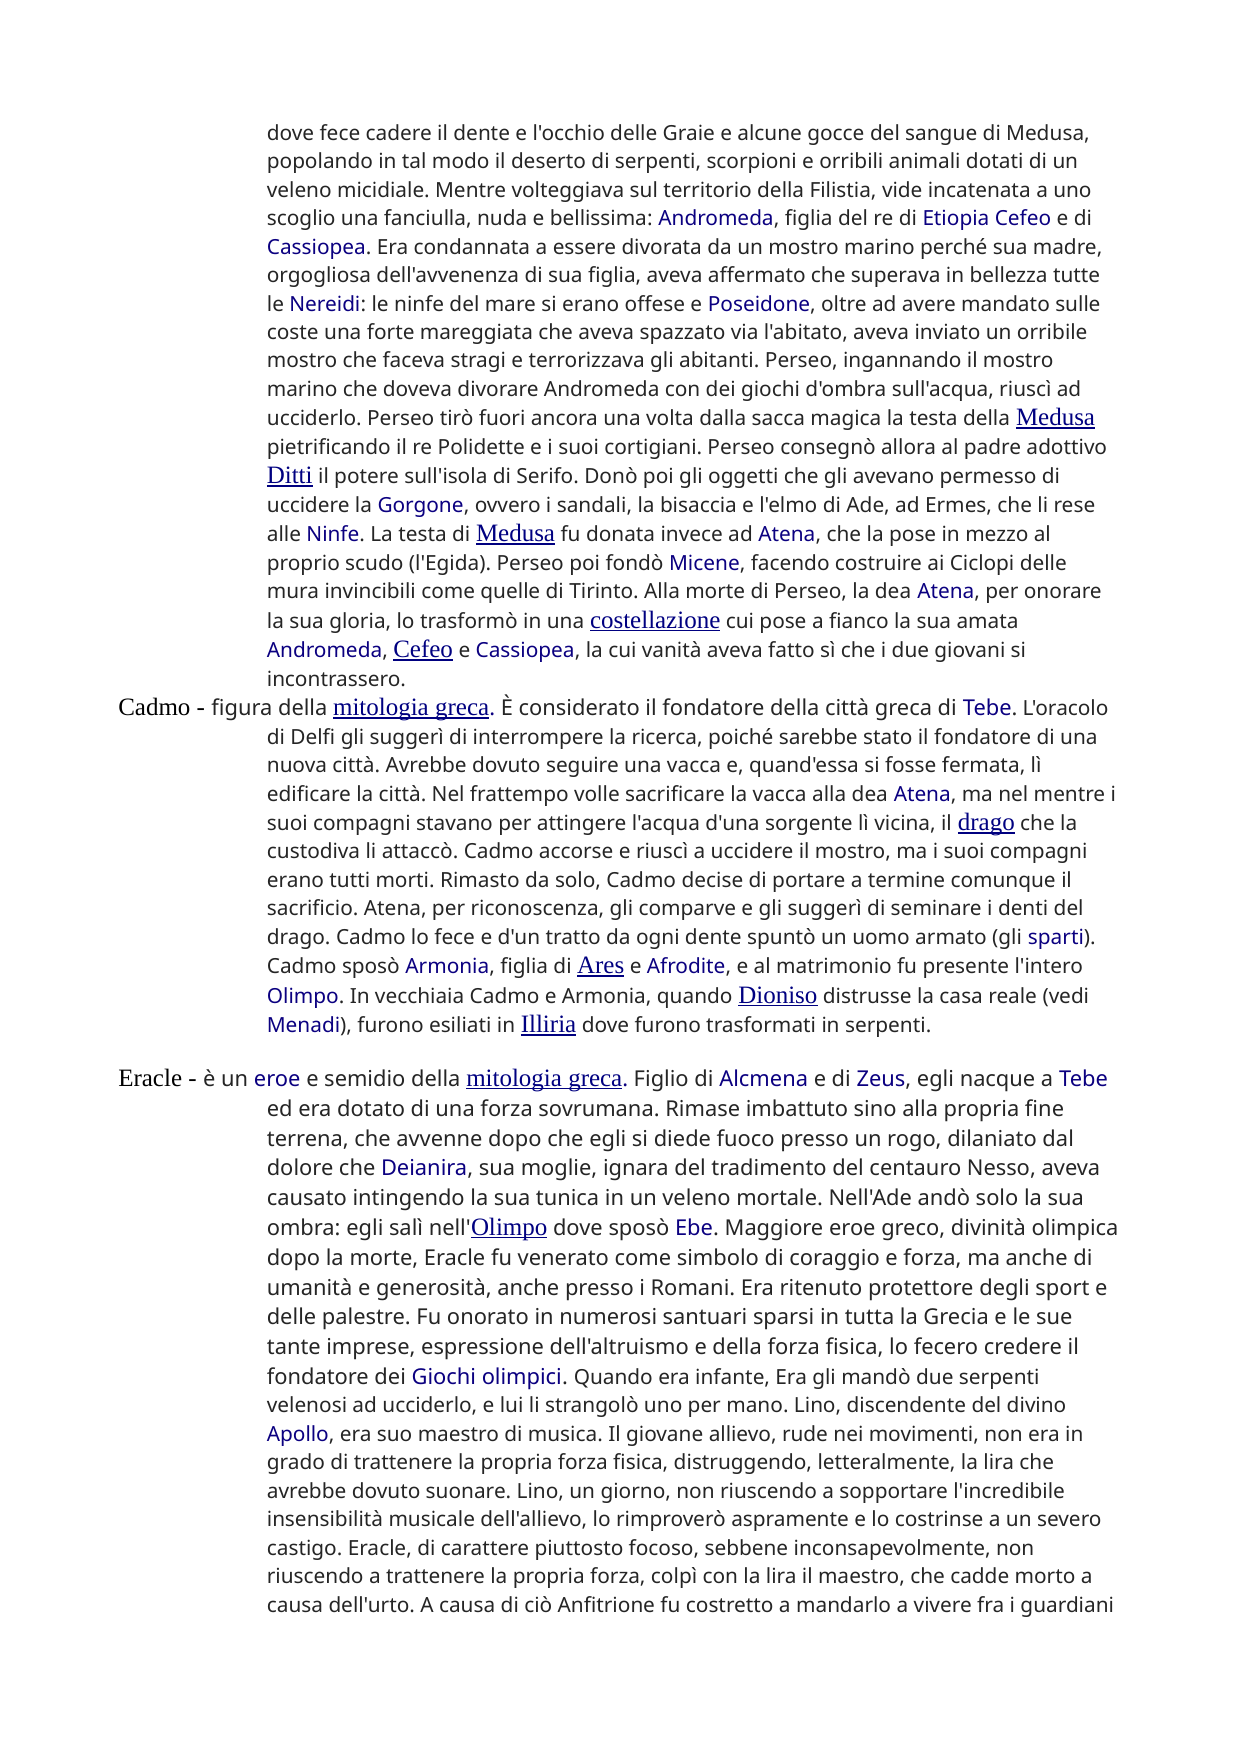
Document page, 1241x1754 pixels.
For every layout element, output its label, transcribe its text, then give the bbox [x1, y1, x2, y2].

text Eracle - è un eroe e semidio della mitologia greca. Figlio di Alcmena e di Zeus, egli nacque a Tebe ed era dotato di una forza sovrumana. Rimase imbattuto sino alla propria fine terrena, che avvenne dopo che egli si diede fuoco presso un rogo, dilaniato dal dolore che Deianira, sua moglie, ignara del tradimento del centauro Nesso, aveva causato intingendo la sua tunica in un veleno mortale. Nell'Ade andò solo la sua ombra: egli salì nell'Olimpo dove sposò Ebe. Maggiore eroe greco, divinità olimpica dopo la morte, Eracle fu venerato come simbolo di coraggio e forza, ma anche di umanità e generosità, anche presso i Romani. Era ritenuto protettore degli sport e delle palestre. Fu onorato in numerosi santuari sparsi in tutta la Grecia e le sue tante imprese, espressione dell'altruismo e della forza fisica, lo fecero credere il fondatore dei Giochi olimpici. Quando era infante, Era gli mandò due serpenti velenosi ad ucciderlo, e lui li strangolò uno per mano. Lino, discendente del divino Apollo, era suo maestro di musica. Il giovane allievo, rude nei movimenti, non era in grado di trattenere la propria forza fisica, distruggendo, letteralmente, la lira che avrebbe dovuto suonare. Lino, un giorno, non riuscendo a sopportare l'incredibile insensibilità musicale dell'allievo, lo rimproverò aspramente e lo costrinse a un severo castigo. Eracle, di carattere piuttosto focoso, sebbene inconsapevolmente, non riuscendo a trattenere la propria forza, colpì con la lira il maestro, che cadde morto a causa dell'urto. A causa di ciò Anfitrione fu costretto a mandarlo a vivere fra i guardiani [118, 1063, 1122, 1618]
text dove fece cadere il dente e l'occhio delle Graie e alcune gocce del sangue di Medusa, popolando in tal modo il deserto di serpenti, scorpioni e orribili animali dotati di un veleno micidiale. Mentre volteggiava sul territorio della Filistia, vide incatenata a uno scoglio una fanciulla, nuda e bellissima: Andromeda, figlia del re di Etiopia Cefeo e di Cassiopea. Era condannata a essere divorata da un mostro marino perché sua madre, orgogliosa dell'avvenenza di sua figlia, aveva affermato che superava in bellezza tutte le Nereidi: le ninfe del mare si erano offese e Poseidone, oltre ad avere mandato sulle coste una forte mareggiata che aveva spazzato via l'abitato, aveva inviato un orribile mostro che faceva stragi e terrorizzava gli abitanti. Perseo, ingannando il mostro marino che doveva divorare Andromeda con dei giochi d'ombra sull'acqua, riuscì ad ucciderlo. Perseo tirò fuori ancora una volta dalla sacca magica la testa della Medusa pietrificando il re Polidette e i suoi cortigiani. Perseo consegnò allora al padre adottivo Ditti il potere sull'isola di Serifo. Donò poi gli oggetti che gli avevano permesso di uccidere la Gorgone, ovvero i sandali, la bisaccia e l'elmo di Ade, ad Ermes, che li rese alle Ninfe. La testa di Medusa fu donata invece ad Atena, che la pose in mezzo al proprio scudo (l'Egida). Perseo poi fondò Micene, facendo costruire ai Ciclopi delle mura invincibili come quelle di Tirinto. Alla morte di Perseo, la dea Atena, per onorare la sua gloria, lo trasformò in una costellazione cui pose a fianco la sua amata Andromeda, Cefeo e Cassiopea, la cui vanità aveva fatto sì che i due giovani si incontrassero. [118, 118, 1122, 692]
text Cadmo - figura della mitologia greca. È considerato il fondatore della città greca di Tebe. L'oracolo di Delfi gli suggerì di interrompere la ricerca, poiché sarebbe stato il fondatore di una nuova città. Avrebbe dovuto seguire una vacca e, quand'essa si fosse fermata, lì edificare la città. Nel frattempo volle sacrificare la vacca alla dea Atena, ma nel mentre i suoi compagni stavano per attingere l'acqua d'una sorgente lì vicina, il drago che la custodiva li attaccò. Cadmo accorse e riuscì a uccidere il mostro, ma i suoi compagni erano tutti morti. Rimasto da solo, Cadmo decise di portare a termine comunque il sacrificio. Atena, per riconoscenza, gli comparve e gli suggerì di seminare i denti del drago. Cadmo lo fece e d'un tratto da ogni dente spuntò un uomo armato (gli sparti). Cadmo sposò Armonia, figlia di Ares e Afrodite, e al matrimonio fu presente l'intero Olimpo. In vecchiaia Cadmo e Armonia, quando Dioniso distrusse la casa reale (vedi Menadi), furono esiliati in Illiria dove furono trasformati in serpenti. [118, 692, 1122, 1039]
